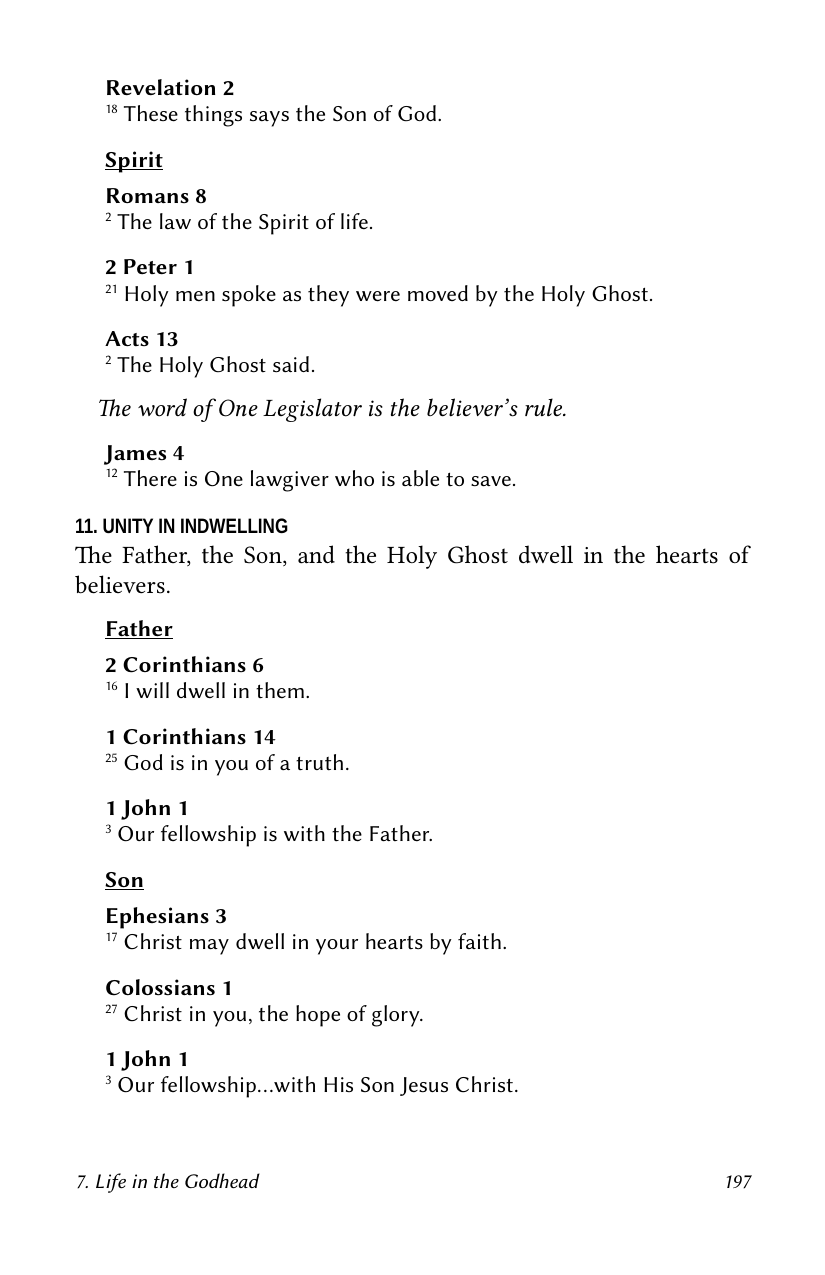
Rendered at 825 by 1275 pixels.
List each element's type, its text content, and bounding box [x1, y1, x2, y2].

subtitle 11. Unity in Indwelling [75, 514, 750, 538]
text Revelation 2 [105, 75, 750, 101]
text 16 I will dwell in them. [105, 678, 720, 704]
text 1 John 1 [105, 1046, 750, 1072]
text The Father, the Son, and the Holy Ghost dwell in the hearts of believers. [75, 541, 750, 599]
text 3 Our fellowship...with His Son Jesus Christ. [105, 1072, 720, 1098]
text 2 The law of the Spirit of life. [105, 209, 720, 235]
text 2 Corinthians 6 [105, 652, 750, 678]
text Acts 13 [105, 326, 750, 352]
text The word of One Legislator is the believer’s rule. [75, 394, 750, 423]
text 27 Christ in you, the hope of glory. [105, 1001, 720, 1027]
text 2 Peter 1 [105, 254, 750, 281]
text 25 God is in you of a truth. [105, 750, 720, 776]
text Colossians 1 [105, 974, 750, 1001]
text Spirit [105, 146, 750, 173]
text 1 John 1 [105, 795, 750, 821]
text James 4 [105, 439, 750, 466]
text 1 Corinthians 14 [105, 724, 750, 750]
text 3 Our fellowship is with the Father. [105, 821, 720, 847]
text Son [105, 867, 750, 893]
text 2 The Holy Ghost said. [105, 352, 720, 378]
text Romans 8 [105, 183, 750, 209]
text 21 Holy men spoke as they were moved by the Holy Ghost. [105, 281, 720, 307]
text 12 There is One lawgiver who is able to save. [105, 466, 720, 492]
text Father [105, 616, 750, 642]
text 17 Christ may dwell in your hearts by faith. [105, 929, 720, 955]
text 18 These things says the Son of God. [105, 101, 720, 127]
text Ephesians 3 [105, 903, 750, 929]
